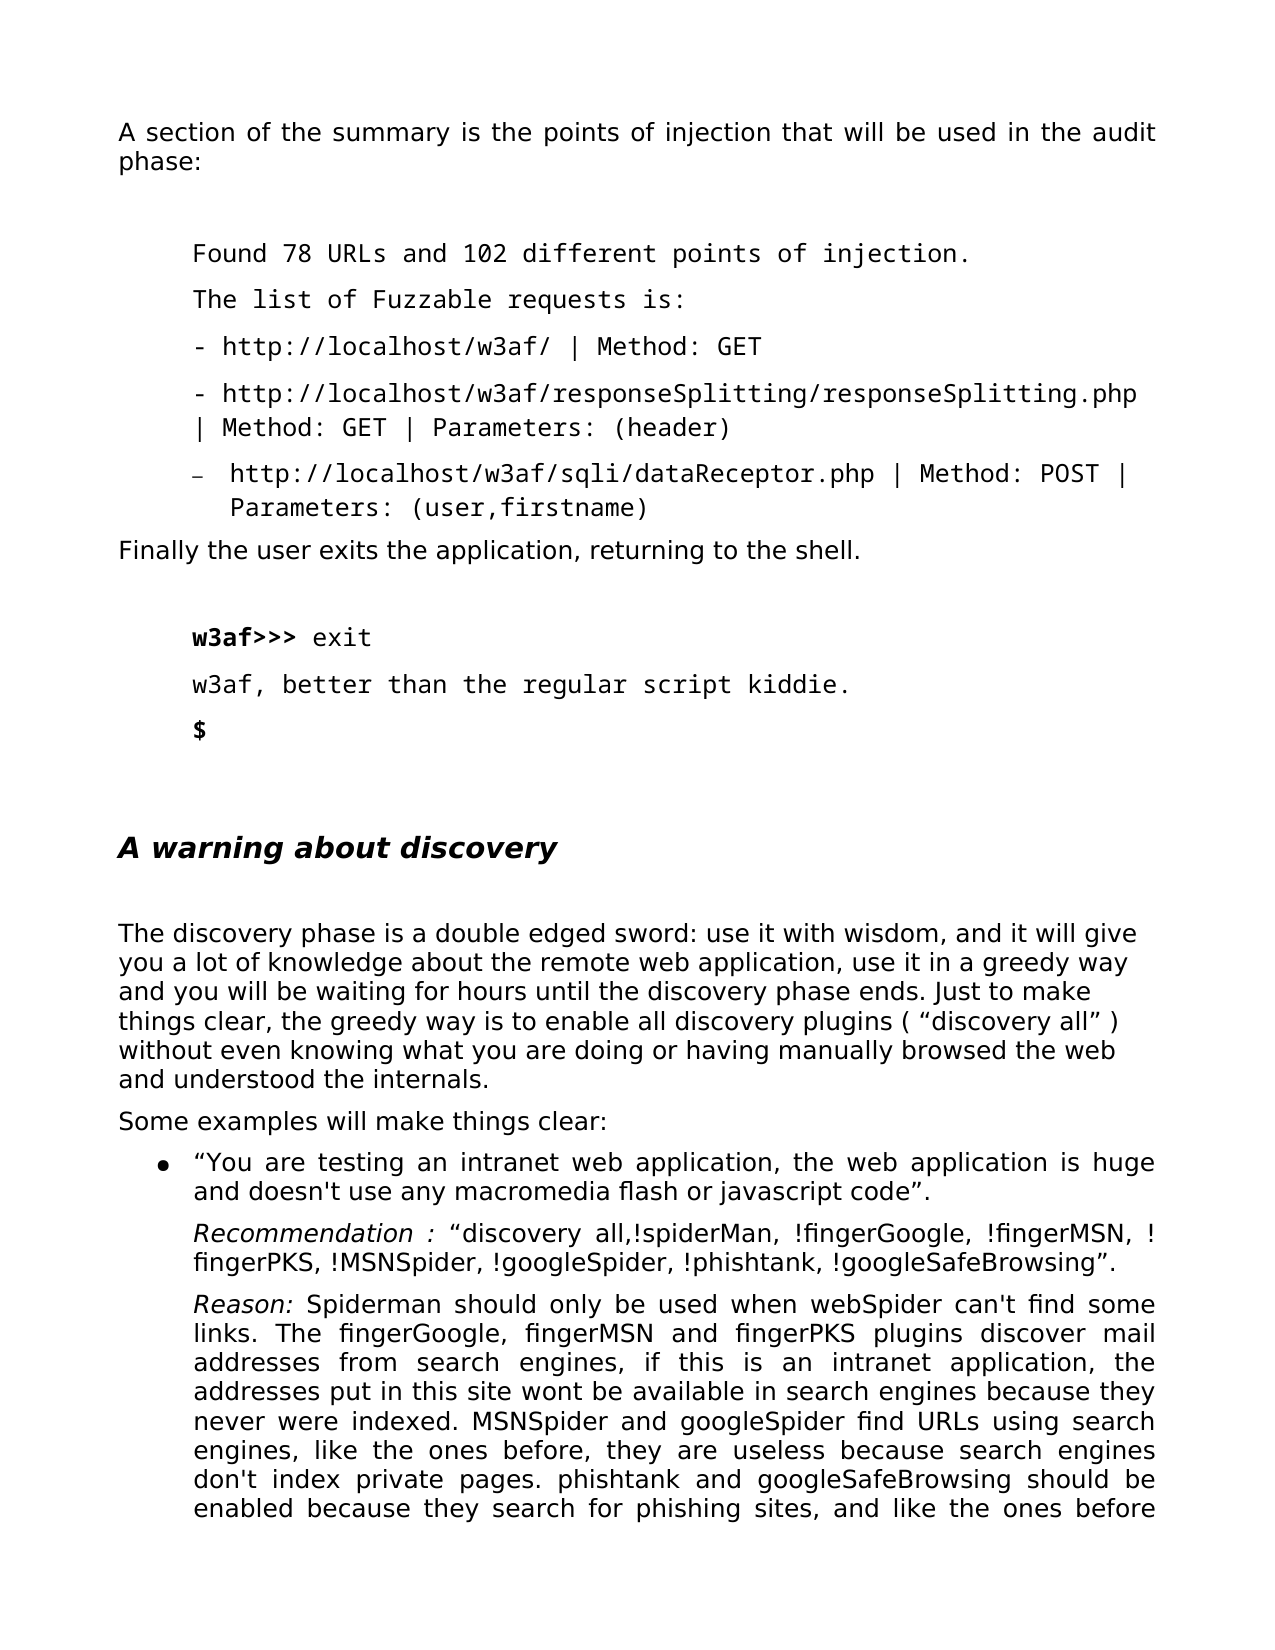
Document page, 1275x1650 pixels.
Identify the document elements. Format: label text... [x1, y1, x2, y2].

text Found 78 URLs and 102 different points of injection. [192, 236, 1157, 269]
subtitle A warning about discovery [118, 831, 1157, 865]
text w3af>>> exit [192, 620, 1157, 654]
text The list of Fuzzable requests is: [192, 282, 1157, 316]
text Some examples will make things clear: [118, 1107, 1157, 1136]
text $ [192, 713, 1157, 747]
list Recommendation : “discovery all,!spiderMan, !fingerGoogle, !fingerMSN, !fingerPKS, !MSNSpider, !googleSpider, !phishtank, !googleSafeBrowsing”. [156, 1219, 1157, 1277]
text - http://localhost/w3af/responseSplitting/responseSplitting.php | Method: GET | Parameters: (header) [192, 375, 1157, 443]
text - http://localhost/w3af/ | Method: GET [192, 329, 1157, 363]
text w3af, better than the regular script kiddie. [192, 666, 1157, 700]
list http://localhost/w3af/sqli/dataReceptor.php | Method: POST | Parameters: (user,firstname) [192, 456, 1157, 524]
text The discovery phase is a double edged sword: use it with wisdom, and it will give you a lot of knowledge about the remote web application, use it in a greedy way and you will be waiting for hours until the discovery phase ends. Just to make things clear, the greedy way is to enable all discovery plugins ( “discovery all” ) without even knowing what you are doing or having manually browsed the web and understood the internals. [118, 919, 1157, 1094]
text A section of the summary is the points of injection that will be used in the audit phase: [118, 118, 1157, 176]
list Reason: Spiderman should only be used when webSpider can't find some links. The fingerGoogle, fingerMSN and fingerPKS plugins discover mail addresses from search engines, if this is an intranet application, the addresses put in this site wont be available in search engines because they never were indexed. MSNSpider and googleSpider find URLs using search engines, like the ones before, they are useless because search engines don't index private pages. phishtank and googleSafeBrowsing should be enabled because they search for phishing sites, and like the ones before [156, 1290, 1157, 1523]
list “You are testing an intranet web application, the web application is huge and doesn't use any macromedia flash or javascript code”. [156, 1148, 1157, 1207]
text Finally the user exits the application, returning to the shell. [118, 536, 1157, 566]
